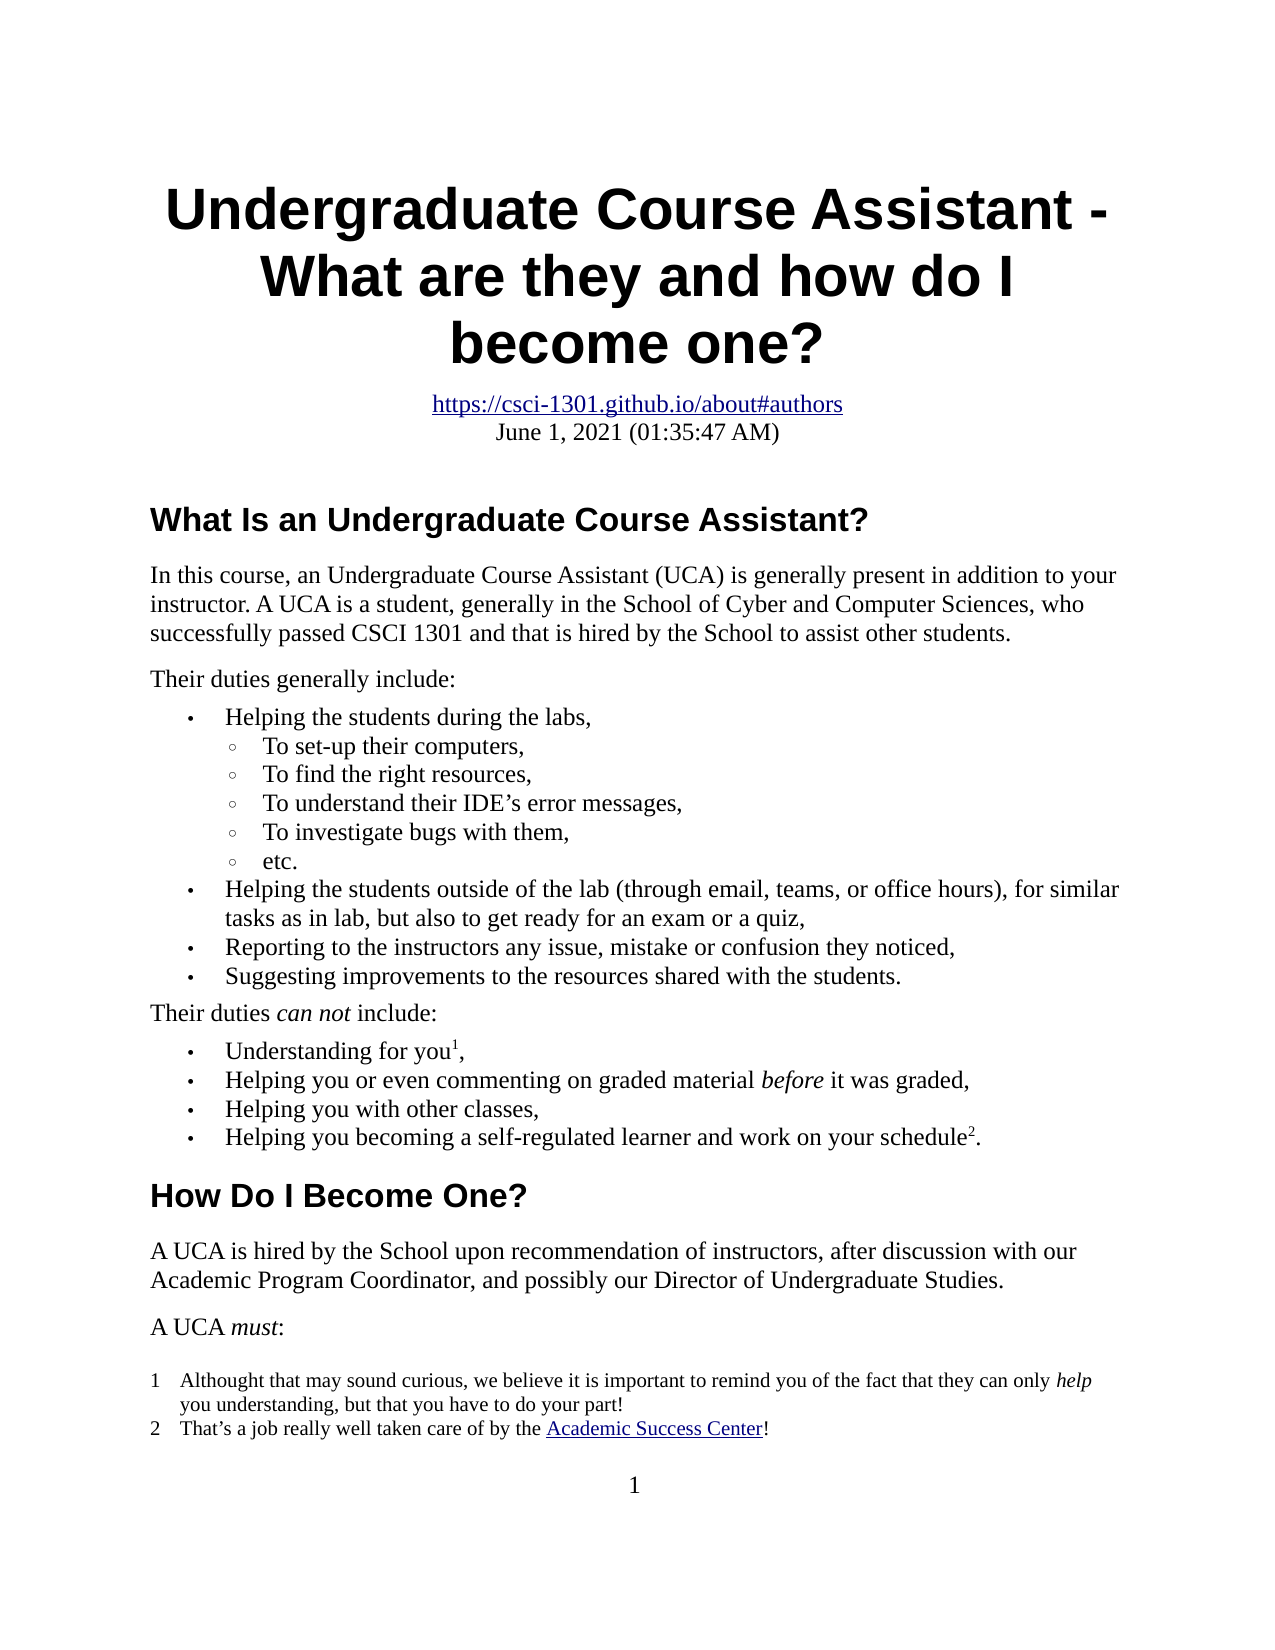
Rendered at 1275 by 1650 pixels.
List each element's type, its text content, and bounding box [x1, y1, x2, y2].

list Althought that may sound curious, we believe it is important to remind you of the fact that they can only help you understanding, but that you have to do your part! [150, 1368, 1125, 1416]
list etc. [225, 846, 1125, 874]
list To investigate bugs with them, [225, 817, 1125, 846]
text In this course, an Undergraduate Course Assistant (UCA) is generally present in addition to your instructor. A UCA is a student, generally in the School of Cyber and Computer Sciences, who successfully passed CSCI 1301 and that is hired by the School to assist other students. [150, 560, 1125, 646]
list Understanding for you, [187, 1036, 1125, 1065]
text Their duties can not include: [150, 998, 1125, 1027]
text June 1, 2021 (01:35:47 AM) [150, 417, 1125, 446]
list Suggesting improvements to the resources shared with the students. [187, 961, 1125, 989]
list Helping the students during the labs, [187, 702, 1125, 731]
subtitle How Do I Become One? [150, 1176, 1125, 1215]
list That’s a job really well taken care of by the Academic Success Center! [150, 1416, 1125, 1440]
text A UCA is hired by the School upon recommendation of instructors, after discussion with our Academic Program Coordinator, and possibly our Director of Undergraduate Studies. [150, 1236, 1125, 1294]
list Helping the students outside of the lab (through email, teams, or office hours), for similar tasks as in lab, but also to get ready for an exam or a quiz, [187, 874, 1125, 932]
list Helping you becoming a self-regulated learner and work on your schedule. [187, 1122, 1125, 1151]
list To understand their IDE’s error messages, [225, 788, 1125, 817]
list Helping you with other classes, [187, 1094, 1125, 1122]
list Helping you or even commenting on graded material before it was graded, [187, 1065, 1125, 1094]
title Undergraduate Course Assistant - What are they and how do I become one? [150, 175, 1125, 376]
text Their duties generally include: [150, 664, 1125, 693]
subtitle What Is an Undergraduate Course Assistant? [150, 500, 1125, 539]
text A UCA must: [150, 1312, 1125, 1340]
list To set-up their computers, [225, 731, 1125, 759]
list To find the right resources, [225, 759, 1125, 788]
list Reporting to the instructors any issue, mistake or confusion they noticed, [187, 932, 1125, 961]
text https://csci-1301.github.io/about#authors [150, 389, 1125, 417]
